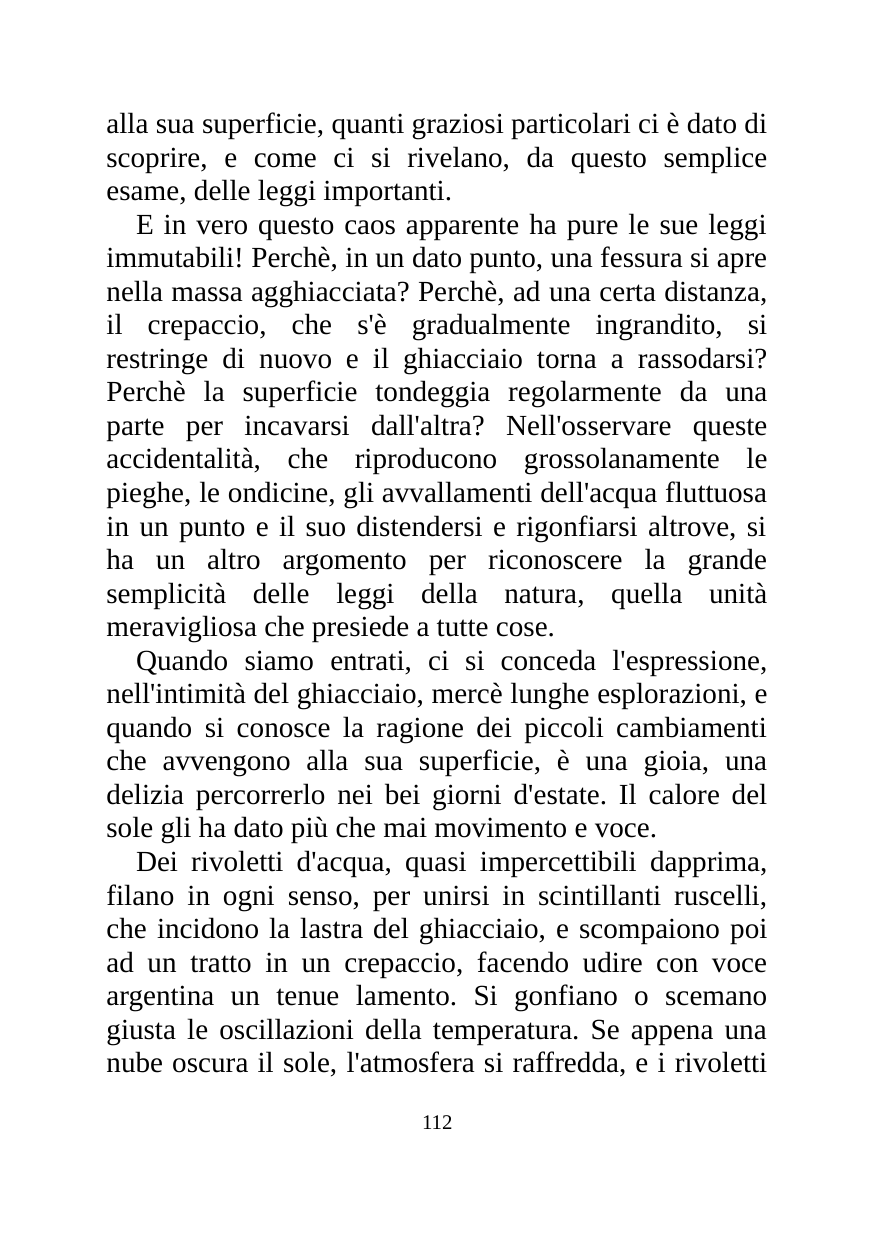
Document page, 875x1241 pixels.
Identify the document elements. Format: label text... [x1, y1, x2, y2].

text alla sua superficie, quanti graziosi particolari ci è dato di scoprire, e come ci si rivelano, da questo semplice esame, delle leggi importanti. [106, 106, 768, 207]
text Dei rivoletti d'acqua, quasi impercettibili dapprima, filano in ogni senso, per unirsi in scintillanti ruscelli, che incidono la lastra del ghiacciaio, e scompaiono poi ad un tratto in un crepaccio, facendo udire con voce argentina un tenue lamento. Si gonfiano o scemano giusta le oscillazioni della temperatura. Se appena una nube oscura il sole, l'atmosfera si raffredda, e i rivoletti [106, 844, 768, 1079]
text E in vero questo caos apparente ha pure le sue leggi immutabili! Perchè, in un dato punto, una fessura si apre nella massa agghiacciata? Perchè, ad una certa distanza, il crepaccio, che s'è gradualmente ingrandito, si restringe di nuovo e il ghiacciaio torna a rassodarsi? Perchè la superficie tondeggia regolarmente da una parte per incavarsi dall'altra? Nell'osservare queste accidentalità, che riproducono grossolanamente le pieghe, le ondicine, gli avvallamenti dell'acqua fluttuosa in un punto e il suo distendersi e rigonfiarsi altrove, si ha un altro argomento per riconoscere la grande semplicità delle leggi della natura, quella unità meravigliosa che presiede a tutte cose. [106, 207, 768, 643]
text Quando siamo entrati, ci si conceda l'espressione, nell'intimità del ghiacciaio, mercè lunghe esplorazioni, e quando si conosce la ragione dei piccoli cambiamenti che avvengono alla sua superficie, è una gioia, una delizia percorrerlo nei bei giorni d'estate. Il calore del sole gli ha dato più che mai movimento e voce. [106, 643, 768, 844]
